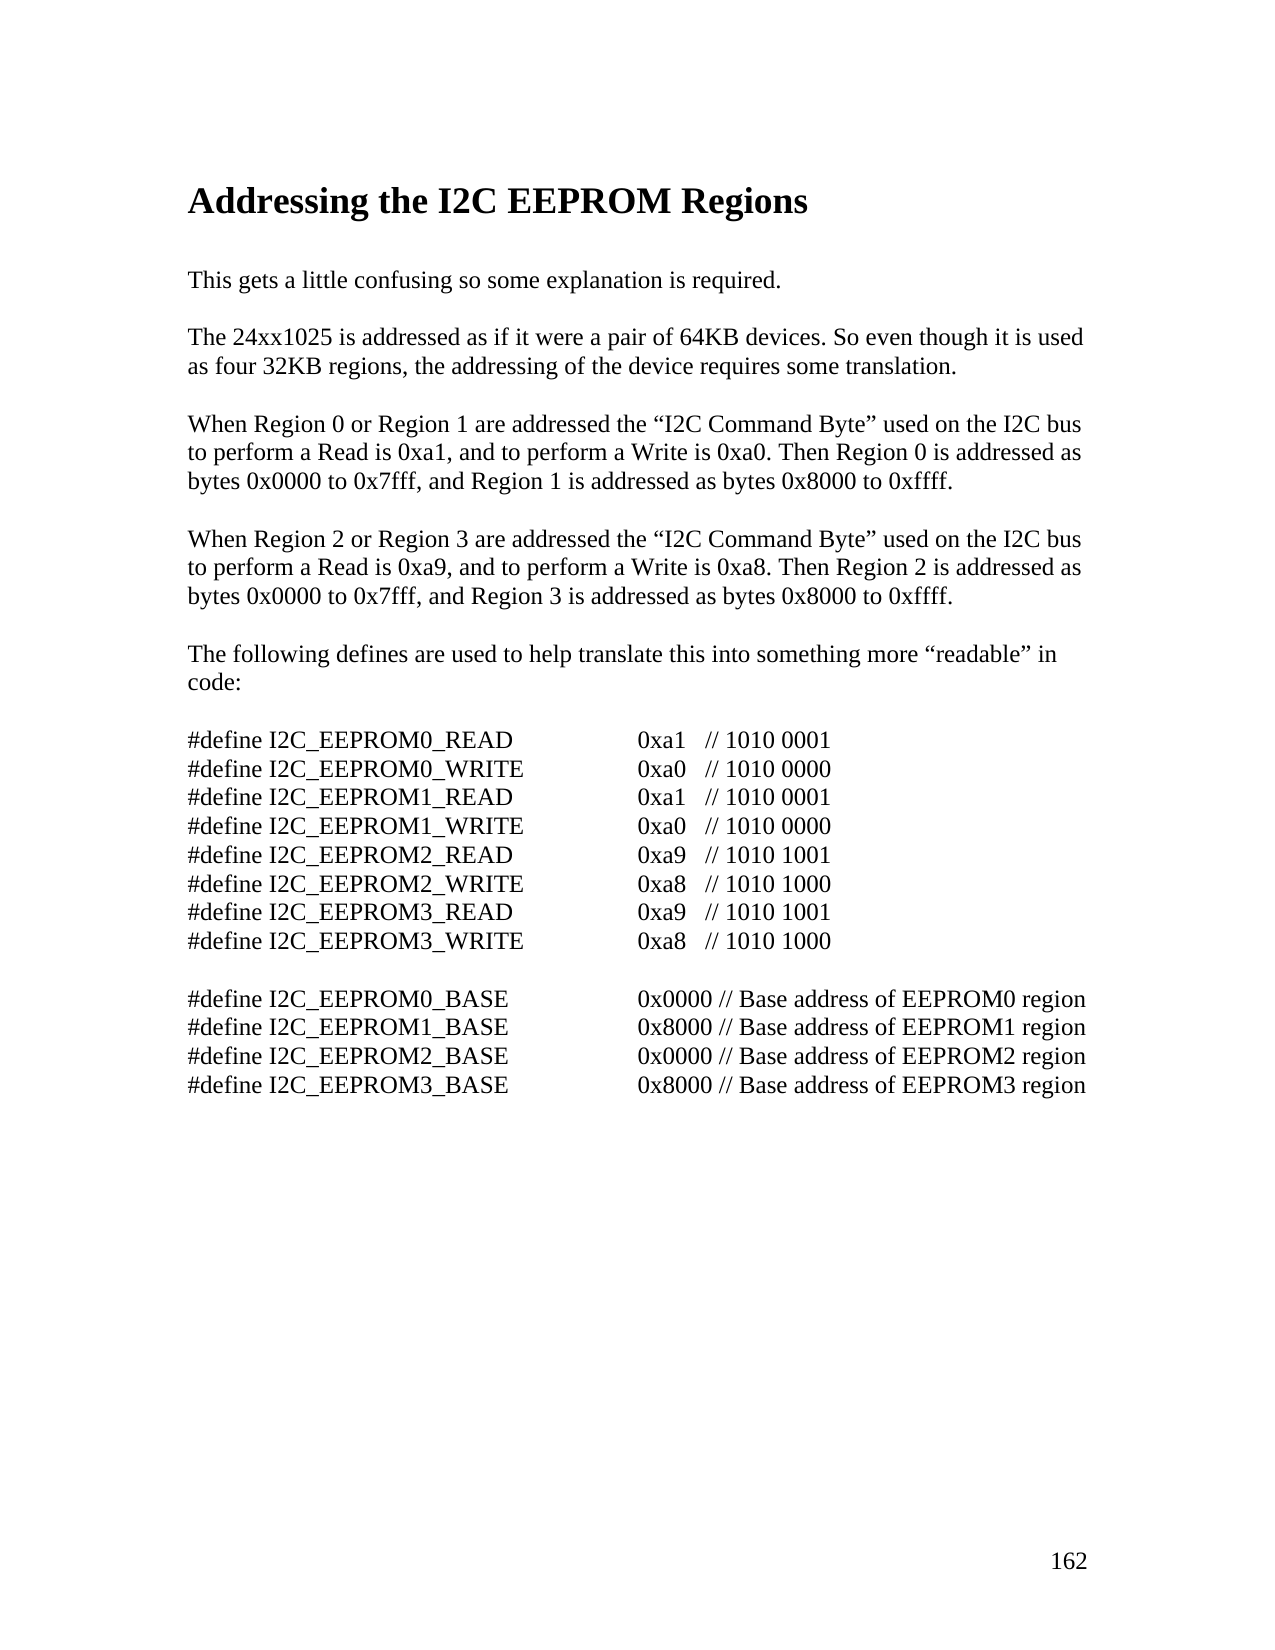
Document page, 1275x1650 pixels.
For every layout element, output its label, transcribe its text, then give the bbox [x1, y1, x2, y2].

text Addressing the I2C EEPROM Regions [187, 179, 1087, 222]
text #define I2C_EEPROM2_READ 0xa9 // 1010 1001 [187, 840, 1087, 869]
text #define I2C_EEPROM0_READ 0xa1 // 1010 0001 [187, 725, 1087, 754]
text This gets a little confusing so some explanation is required. [187, 265, 1087, 294]
text #define I2C_EEPROM3_WRITE 0xa8 // 1010 1000 [187, 926, 1087, 955]
text #define I2C_EEPROM0_WRITE 0xa0 // 1010 0000 [187, 754, 1087, 782]
text #define I2C_EEPROM2_WRITE 0xa8 // 1010 1000 [187, 869, 1087, 897]
text #define I2C_EEPROM2_BASE 0x0000 // Base address of EEPROM2 region [187, 1041, 1087, 1070]
text The following defines are used to help translate this into something more “readable” in code: [187, 639, 1087, 696]
text #define I2C_EEPROM3_BASE 0x8000 // Base address of EEPROM3 region [187, 1070, 1087, 1099]
text When Region 2 or Region 3 are addressed the “I2C Command Byte” used on the I2C bus to perform a Read is 0xa9, and to perform a Write is 0xa8. Then Region 2 is addressed as bytes 0x0000 to 0x7fff, and Region 3 is addressed as bytes 0x8000 to 0xffff. [187, 524, 1087, 610]
text #define I2C_EEPROM3_READ 0xa9 // 1010 1001 [187, 897, 1087, 926]
text The 24xx1025 is addressed as if it were a pair of 64KB devices. So even though it is used as four 32KB regions, the addressing of the device requires some translation. [187, 322, 1087, 380]
text #define I2C_EEPROM1_WRITE 0xa0 // 1010 0000 [187, 811, 1087, 840]
text #define I2C_EEPROM1_BASE 0x8000 // Base address of EEPROM1 region [187, 1012, 1087, 1041]
text #define I2C_EEPROM0_BASE 0x0000 // Base address of EEPROM0 region [187, 984, 1087, 1012]
text When Region 0 or Region 1 are addressed the “I2C Command Byte” used on the I2C bus to perform a Read is 0xa1, and to perform a Write is 0xa0. Then Region 0 is addressed as bytes 0x0000 to 0x7fff, and Region 1 is addressed as bytes 0x8000 to 0xffff. [187, 409, 1087, 495]
text #define I2C_EEPROM1_READ 0xa1 // 1010 0001 [187, 782, 1087, 811]
